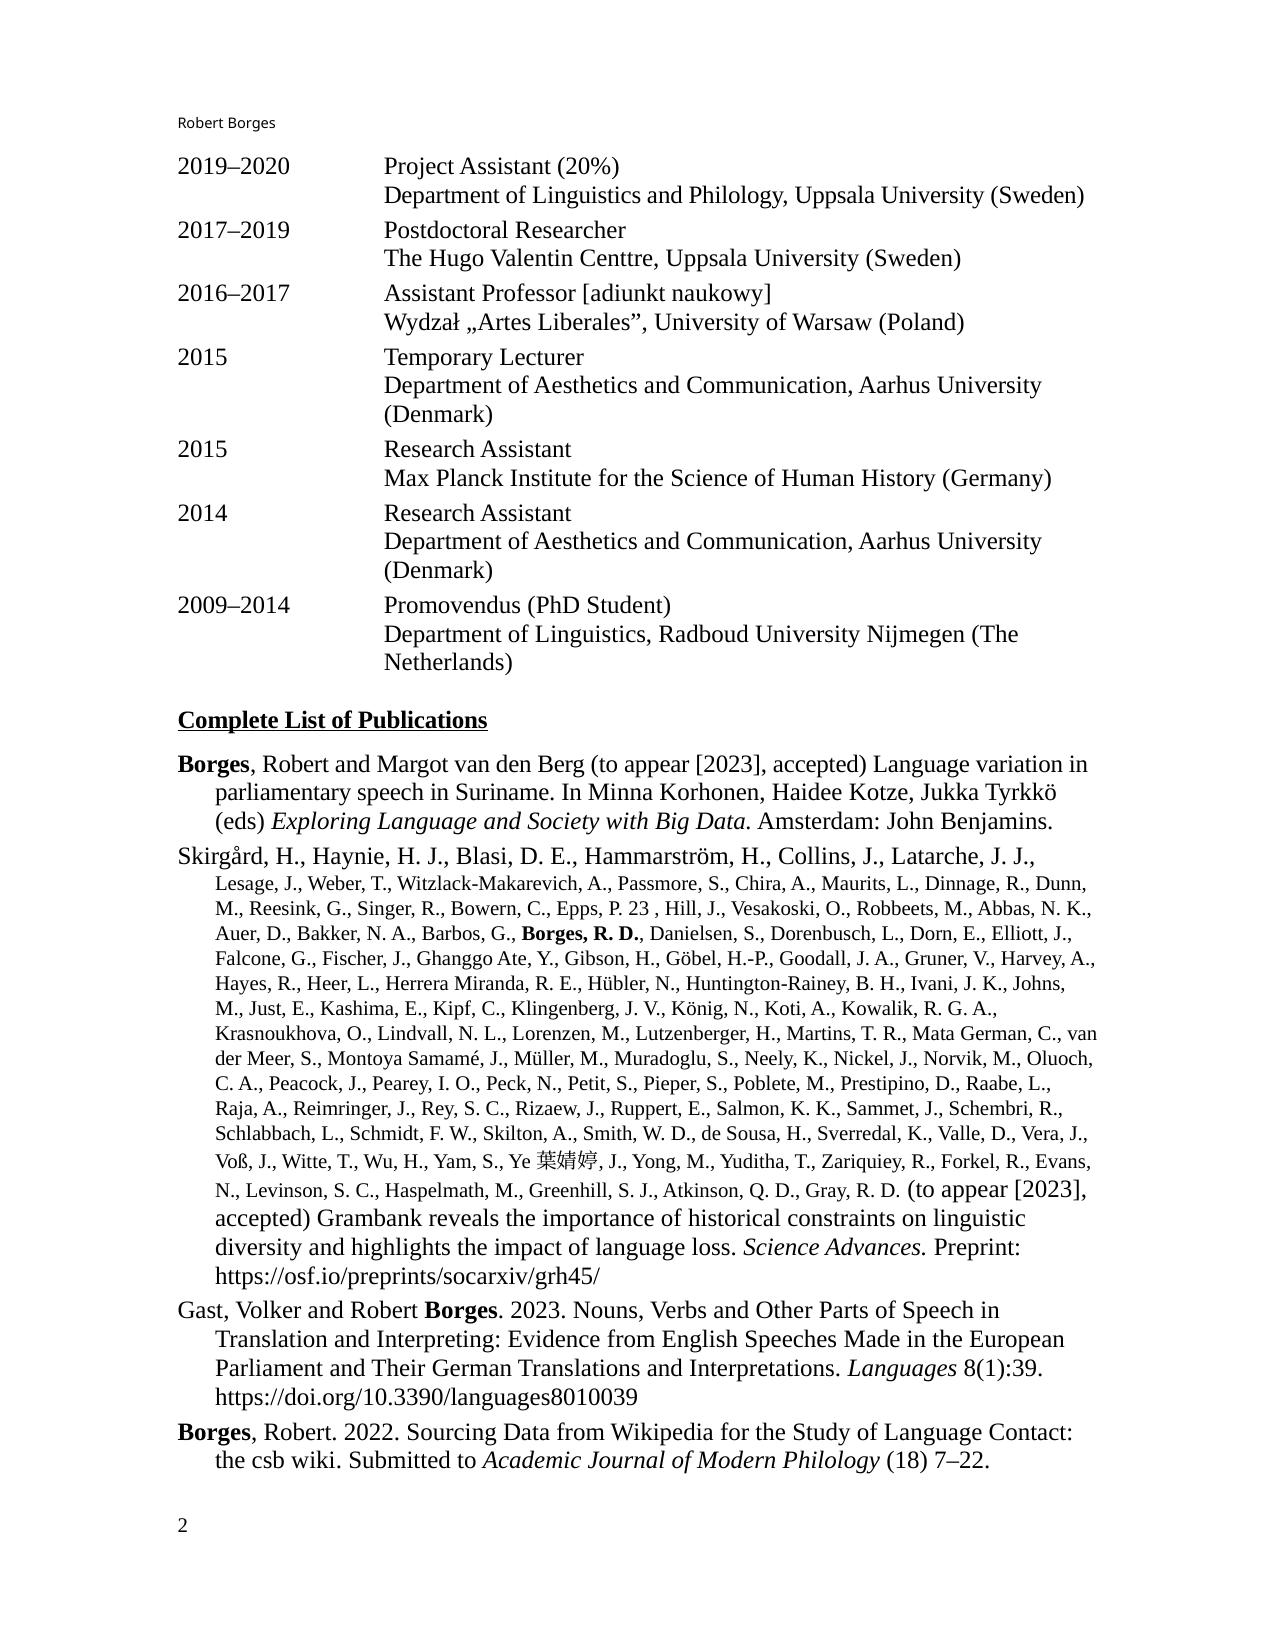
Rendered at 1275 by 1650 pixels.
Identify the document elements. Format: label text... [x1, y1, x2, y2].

text 2015 Temporary Lecturer [177, 342, 1098, 371]
text The Hugo Valentin Centtre, Uppsala University (Sweden) [177, 243, 1098, 272]
text Borges, Robert. 2022. Sourcing Data from Wikipedia for the Study of Language Contact: the csb wiki. Submitted to Academic Journal of Modern Philology (18) 7–22. [177, 1417, 1098, 1474]
text Wydzał „Artes Liberales”, University of Warsaw (Poland) [177, 307, 1098, 336]
text Gast, Volker and Robert Borges. 2023. Nouns, Verbs and Other Parts of Speech in Translation and Interpreting: Evidence from English Speeches Made in the European Parliament and Their German Translations and Interpretations. Languages 8(1):39. https://doi.org/10.3390/languages8010039 [177, 1296, 1098, 1411]
text 2017–2019 Postdoctoral Researcher [177, 215, 1098, 243]
text Department of Aesthetics and Communication, Aarhus University (Denmark) [177, 526, 1098, 584]
text Department of Linguistics, Radboud University Nijmegen (The Netherlands) [177, 619, 1098, 676]
text 2009–2014 Promovendus (PhD Student) [177, 590, 1098, 619]
text Borges, Robert and Margot van den Berg (to appear [2023], accepted) Language variation in parliamentary speech in Suriname. In Minna Korhonen, Haidee Kotze, Jukka Tyrkkö (eds) Exploring Language and Society with Big Data. Amsterdam: John Benjamins. [177, 749, 1098, 835]
text Skirgård, H., Haynie, H. J., Blasi, D. E., Hammarström, H., Collins, J., Latarche, J. J., Lesage, J., Weber, T., Witzlack-Makarevich, A., Passmore, S., Chira, A., Maurits, L., Dinnage, R., Dunn, M., Reesink, G., Singer, R., Bowern, C., Epps, P. 23 , Hill, J., Vesakoski, O., Robbeets, M., Abbas, N. K., Auer, D., Bakker, N. A., Barbos, G., Borges, R. D., Danielsen, S., Dorenbusch, L., Dorn, E., Elliott, J., Falcone, G., Fischer, J., Ghanggo Ate, Y., Gibson, H., Göbel, H.-P., Goodall, J. A., Gruner, V., Harvey, A., Hayes, R., Heer, L., Herrera Miranda, R. E., Hübler, N., Huntington-Rainey, B. H., Ivani, J. K., Johns, M., Just, E., Kashima, E., Kipf, C., Klingenberg, J. V., König, N., Koti, A., Kowalik, R. G. A., Krasnoukhova, O., Lindvall, N. L., Lorenzen, M., Lutzenberger, H., Martins, T. R., Mata German, C., van der Meer, S., Montoya Samamé, J., Müller, M., Muradoglu, S., Neely, K., Nickel, J., Norvik, M., Oluoch, C. A., Peacock, J., Pearey, I. O., Peck, N., Petit, S., Pieper, S., Poblete, M., Prestipino, D., Raabe, L., Raja, A., Reimringer, J., Rey, S. C., Rizaew, J., Ruppert, E., Salmon, K. K., Sammet, J., Schembri, R., Schlabbach, L., Schmidt, F. W., Skilton, A., Smith, W. D., de Sousa, H., Sverredal, K., Valle, D., Vera, J., Voß, J., Witte, T., Wu, H., Yam, S., Ye 葉婧婷, J., Yong, M., Yuditha, T., Zariquiey, R., Forkel, R., Evans, N., Levinson, S. C., Haspelmath, M., Greenhill, S. J., Atkinson, Q. D., Gray, R. D. (to appear [2023], accepted) Grambank reveals the importance of historical constraints on linguistic diversity and highlights the impact of language loss. Science Advances. Preprint: https://osf.io/preprints/socarxiv/grh45/ [177, 841, 1098, 1289]
text 2015 Research Assistant [177, 434, 1098, 463]
text 2014 Research Assistant [177, 498, 1098, 526]
text 2016–2017 Assistant Professor [adiunkt naukowy] [177, 278, 1098, 307]
text Department of Aesthetics and Communication, Aarhus University (Denmark) [177, 371, 1098, 428]
text Complete List of Publications [177, 705, 1098, 734]
text 2019–2020 Project Assistant (20%) [177, 151, 1098, 180]
text Max Planck Institute for the Science of Human History (Germany) [177, 463, 1098, 492]
text Department of Linguistics and Philology, Uppsala University (Sweden) [177, 180, 1098, 209]
